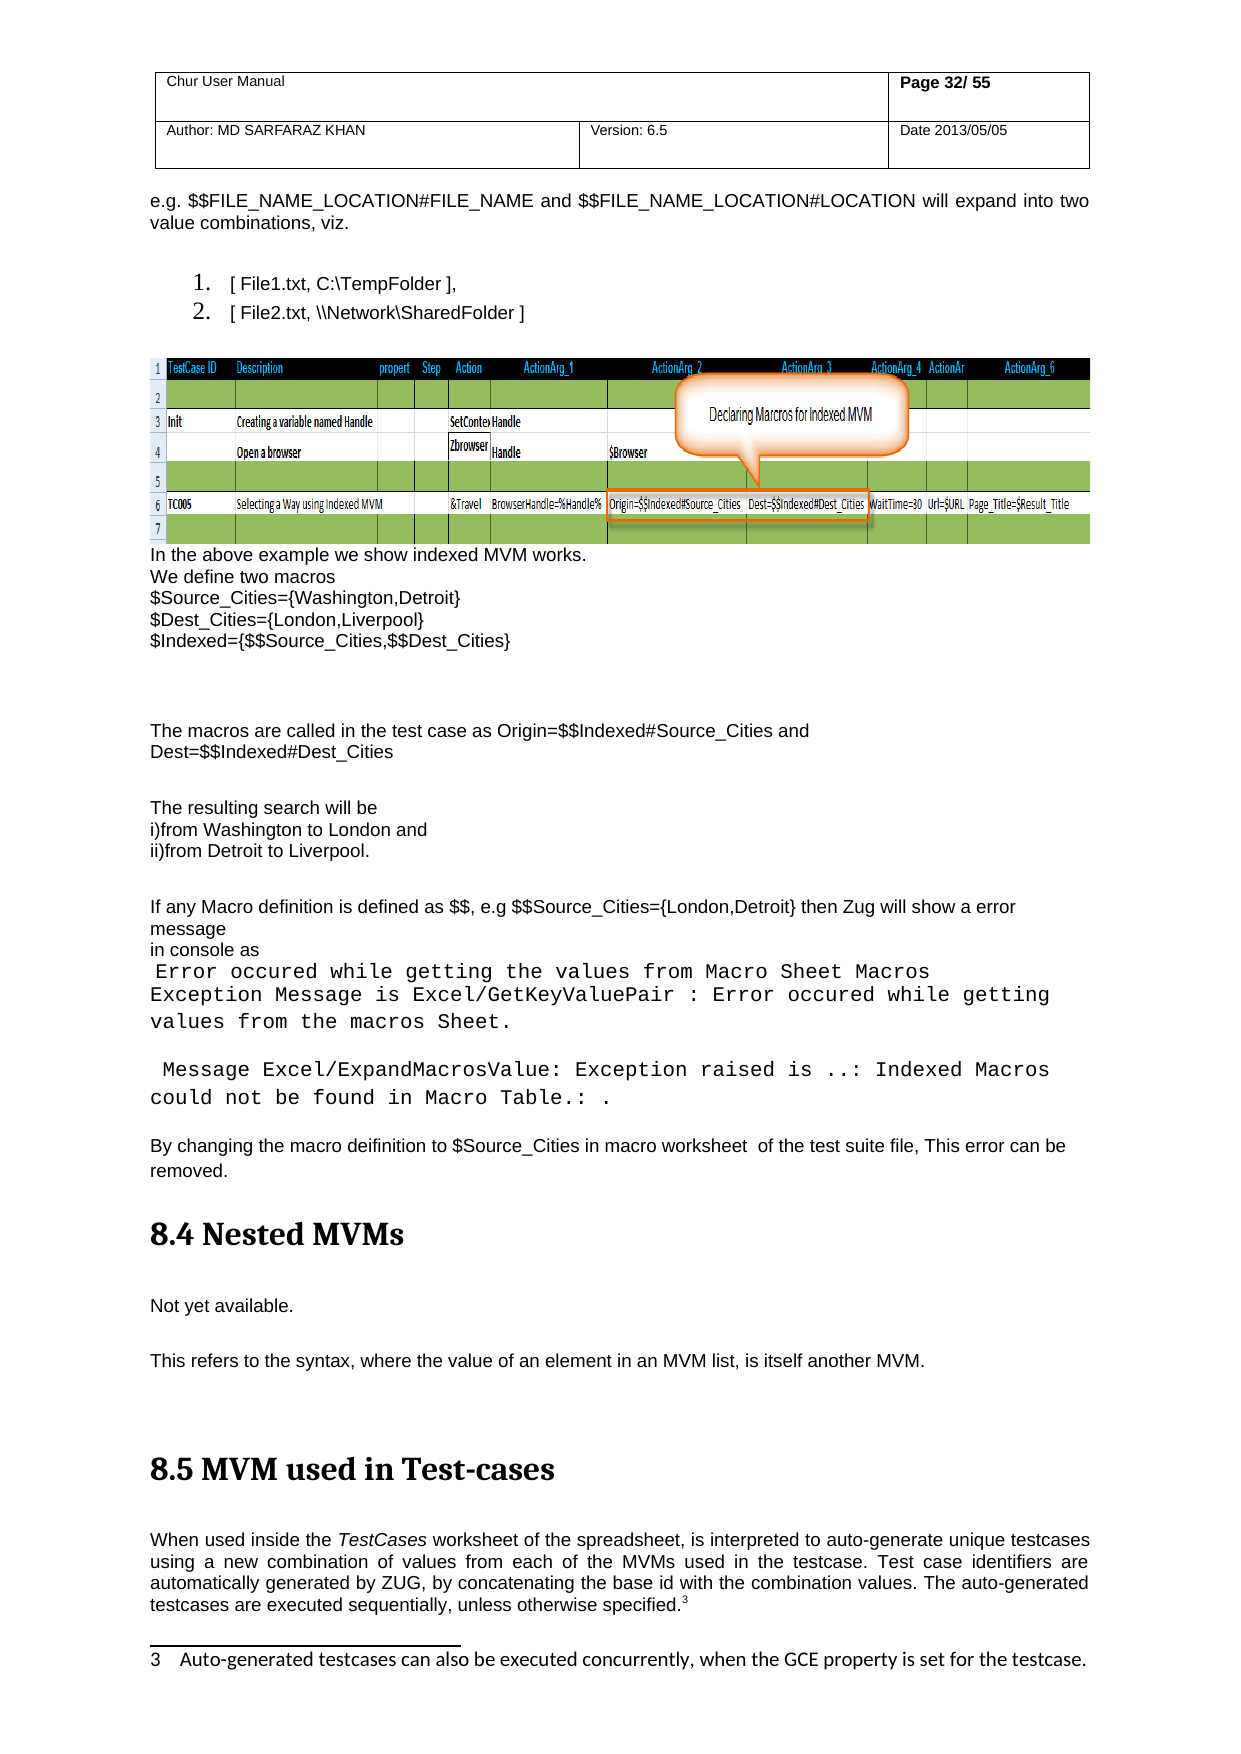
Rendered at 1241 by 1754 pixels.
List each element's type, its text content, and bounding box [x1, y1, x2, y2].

text When used inside the TestCases worksheet of the spreadsheet, is interpreted to auto-generate unique testcases using a new combination of values from each of the MVMs used in the testcase. Test case identifiers are automatically generated by ZUG, by concatenating the base id with the combination values. The auto-generated testcases are executed sequentially, unless otherwise specified. [150, 1529, 1090, 1615]
picture [150, 358, 1091, 544]
text ii)from Detroit to Liverpool. [150, 840, 1090, 862]
text We define two macros [150, 565, 1090, 587]
list [ File1.txt, C:\TempFolder ], [192, 267, 1090, 296]
text i)from Washington to London and [150, 818, 1090, 840]
text Message Excel/ExpandMacrosValue: Exception raised is ..: Indexed Macros could not be found in Macro Table.: . [150, 1059, 1090, 1110]
text The resulting search will be [150, 797, 1090, 818]
text The macros are called in the test case as Origin=$$Indexed#Source_Cities and [150, 720, 1090, 741]
subtitle 8.5 MVM used in Test-cases [150, 1450, 1090, 1488]
text $Source_Cities={Washington,Detroit} [150, 587, 1090, 608]
text $Indexed={$$Source_Cities,$$Dest_Cities} [150, 630, 1090, 652]
text $Dest_Cities={London,Liverpool} [150, 608, 1090, 630]
text e.g. $$FILE_NAME_LOCATION#FILE_NAME and $$FILE_NAME_LOCATION#LOCATION will expand into two value combinations, viz. [150, 190, 1090, 233]
list [ File2.txt, \\Network\SharedFolder ] [192, 296, 1090, 325]
text In the above example we show indexed MVM works. [150, 544, 1090, 565]
text By changing the macro deifinition to $Source_Cities in macro worksheet of the test suite file, This error can be removed. [150, 1135, 1090, 1181]
text This refers to the syntax, where the value of an element in an MVM list, is itself another MVM. [150, 1350, 1090, 1372]
text Dest=$$Indexed#Dest_Cities [150, 741, 1090, 763]
text Auto-generated testcases can also be executed concurrently, when the GCE property is set for the testcase. [150, 1646, 1090, 1672]
text Error occured while getting the values from Macro Sheet Macros [150, 960, 1090, 984]
text Not yet available. [150, 1294, 1090, 1316]
text in console as [150, 939, 1090, 960]
text Exception Message is Excel/GetKeyValuePair : Error occured while getting values from the macros Sheet. [150, 984, 1090, 1035]
subtitle 8.4 Nested MVMs [150, 1216, 1090, 1254]
text If any Macro definition is defined as $$, e.g $$Source_Cities={London,Detroit} then Zug will show a error message [150, 896, 1090, 939]
